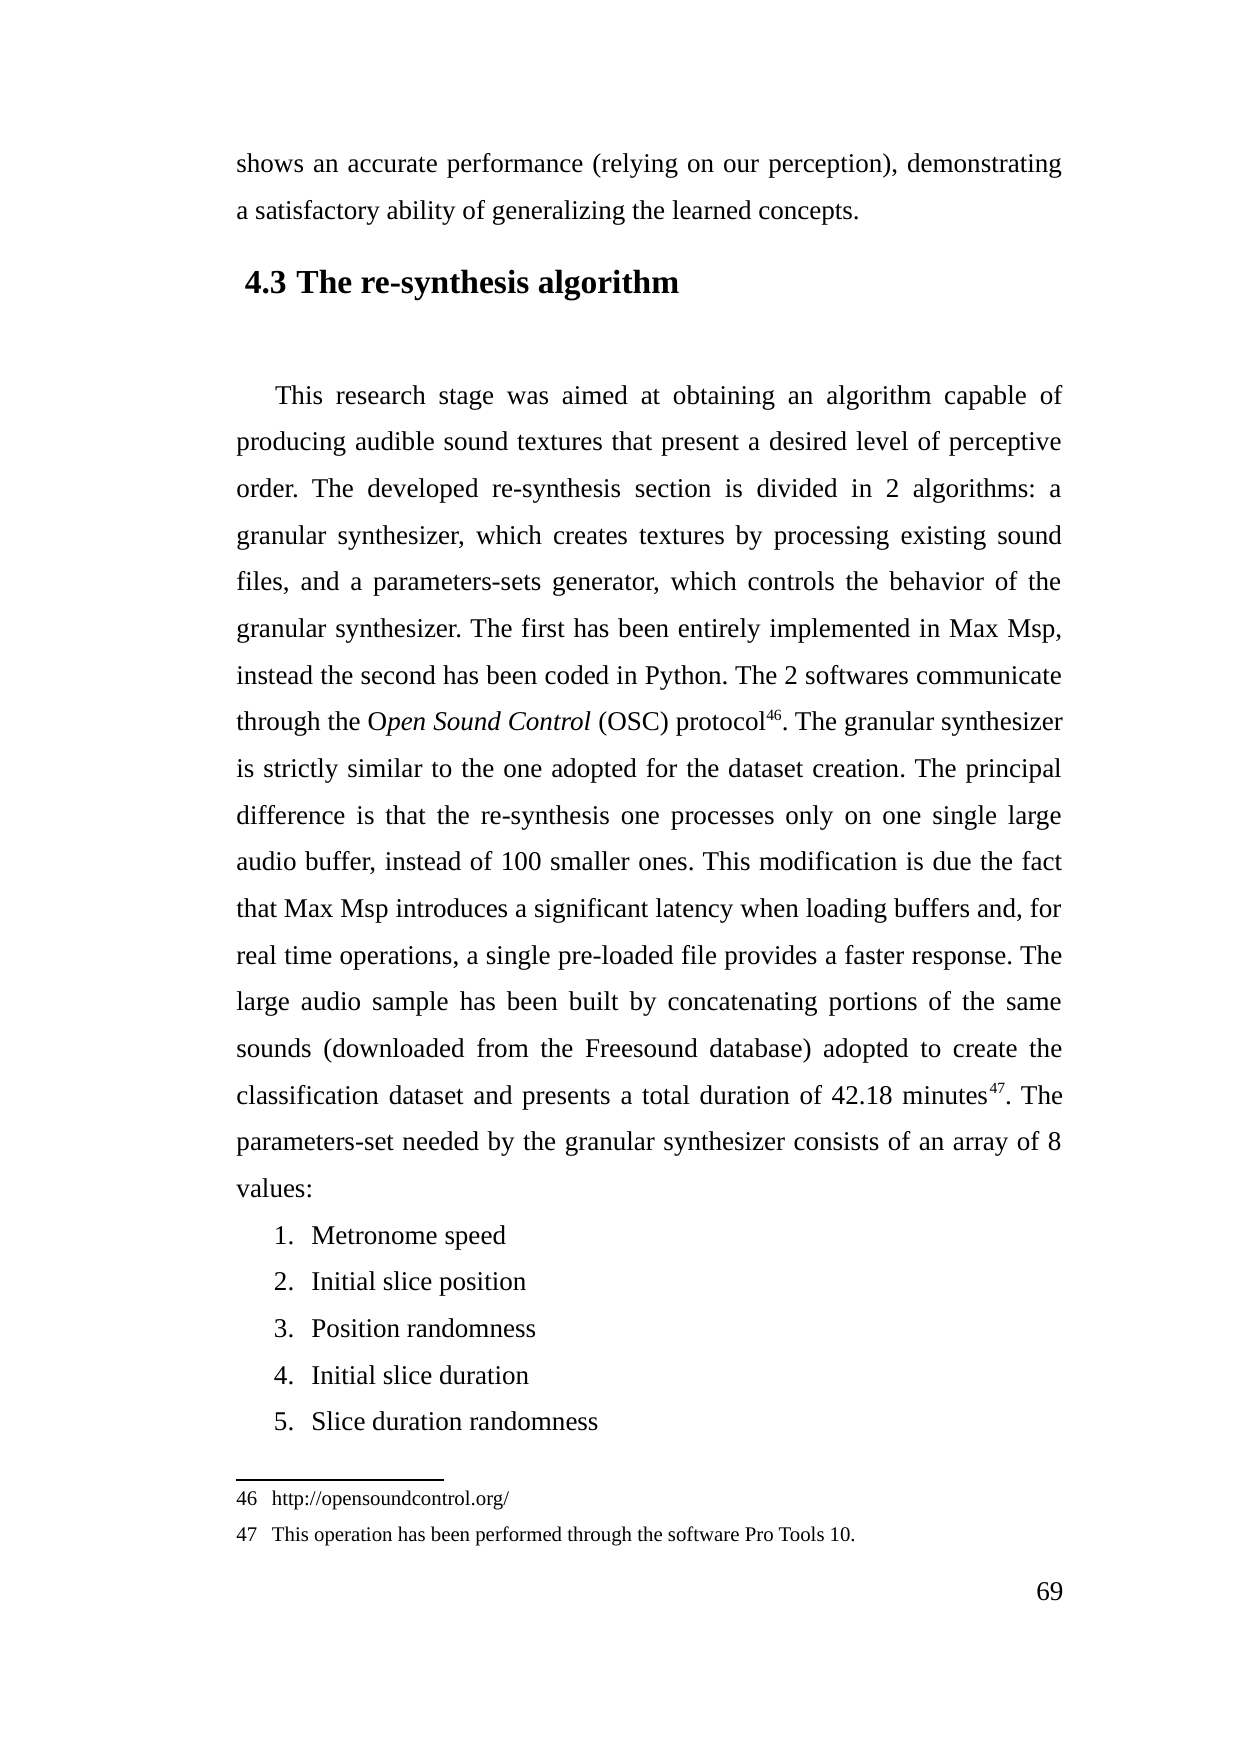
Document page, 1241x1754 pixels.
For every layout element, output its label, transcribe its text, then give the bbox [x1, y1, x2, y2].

text This operation has been performed through the software Pro Tools 10. [236, 1522, 1063, 1546]
list Metronome speed [274, 1219, 1063, 1250]
text http://opensoundcontrol.org/ [236, 1486, 1063, 1510]
text This research stage was aimed at obtaining an algorithm capable of producing audible sound textures that present a desired level of perceptive order. The developed re-synthesis section is divided in 2 algorithms: a granular synthesizer, which creates textures by processing existing sound files, and a parameters-sets generator, which controls the behavior of the granular synthesizer. The first has been entirely implemented in Max Msp, instead the second has been coded in Python. The 2 softwares communicate through the Open Sound Control (OSC) protocol. The granular synthesizer is strictly similar to the one adopted for the dataset creation. The principal difference is that the re-synthesis one processes only on one single large audio buffer, instead of 100 smaller ones. This modification is due the fact that Max Msp introduces a significant latency when loading buffers and, for real time operations, a single pre-loaded file provides a faster response. The large audio sample has been built by concatenating portions of the same sounds (downloaded from the Freesound database) adopted to create the classification dataset and presents a total duration of 42.18 minutes. The parameters-set needed by the granular synthesizer consists of an array of 8 values: [236, 379, 1063, 1203]
subtitle The re-synthesis algorithm [236, 262, 1063, 300]
list Position randomness [274, 1312, 1063, 1343]
list Initial slice position [274, 1266, 1063, 1297]
text shows an accurate performance (relying on our perception), demonstrating a satisfactory ability of generalizing the learned concepts. [236, 148, 1063, 225]
list Slice duration randomness [274, 1406, 1063, 1437]
list Initial slice duration [274, 1359, 1063, 1390]
